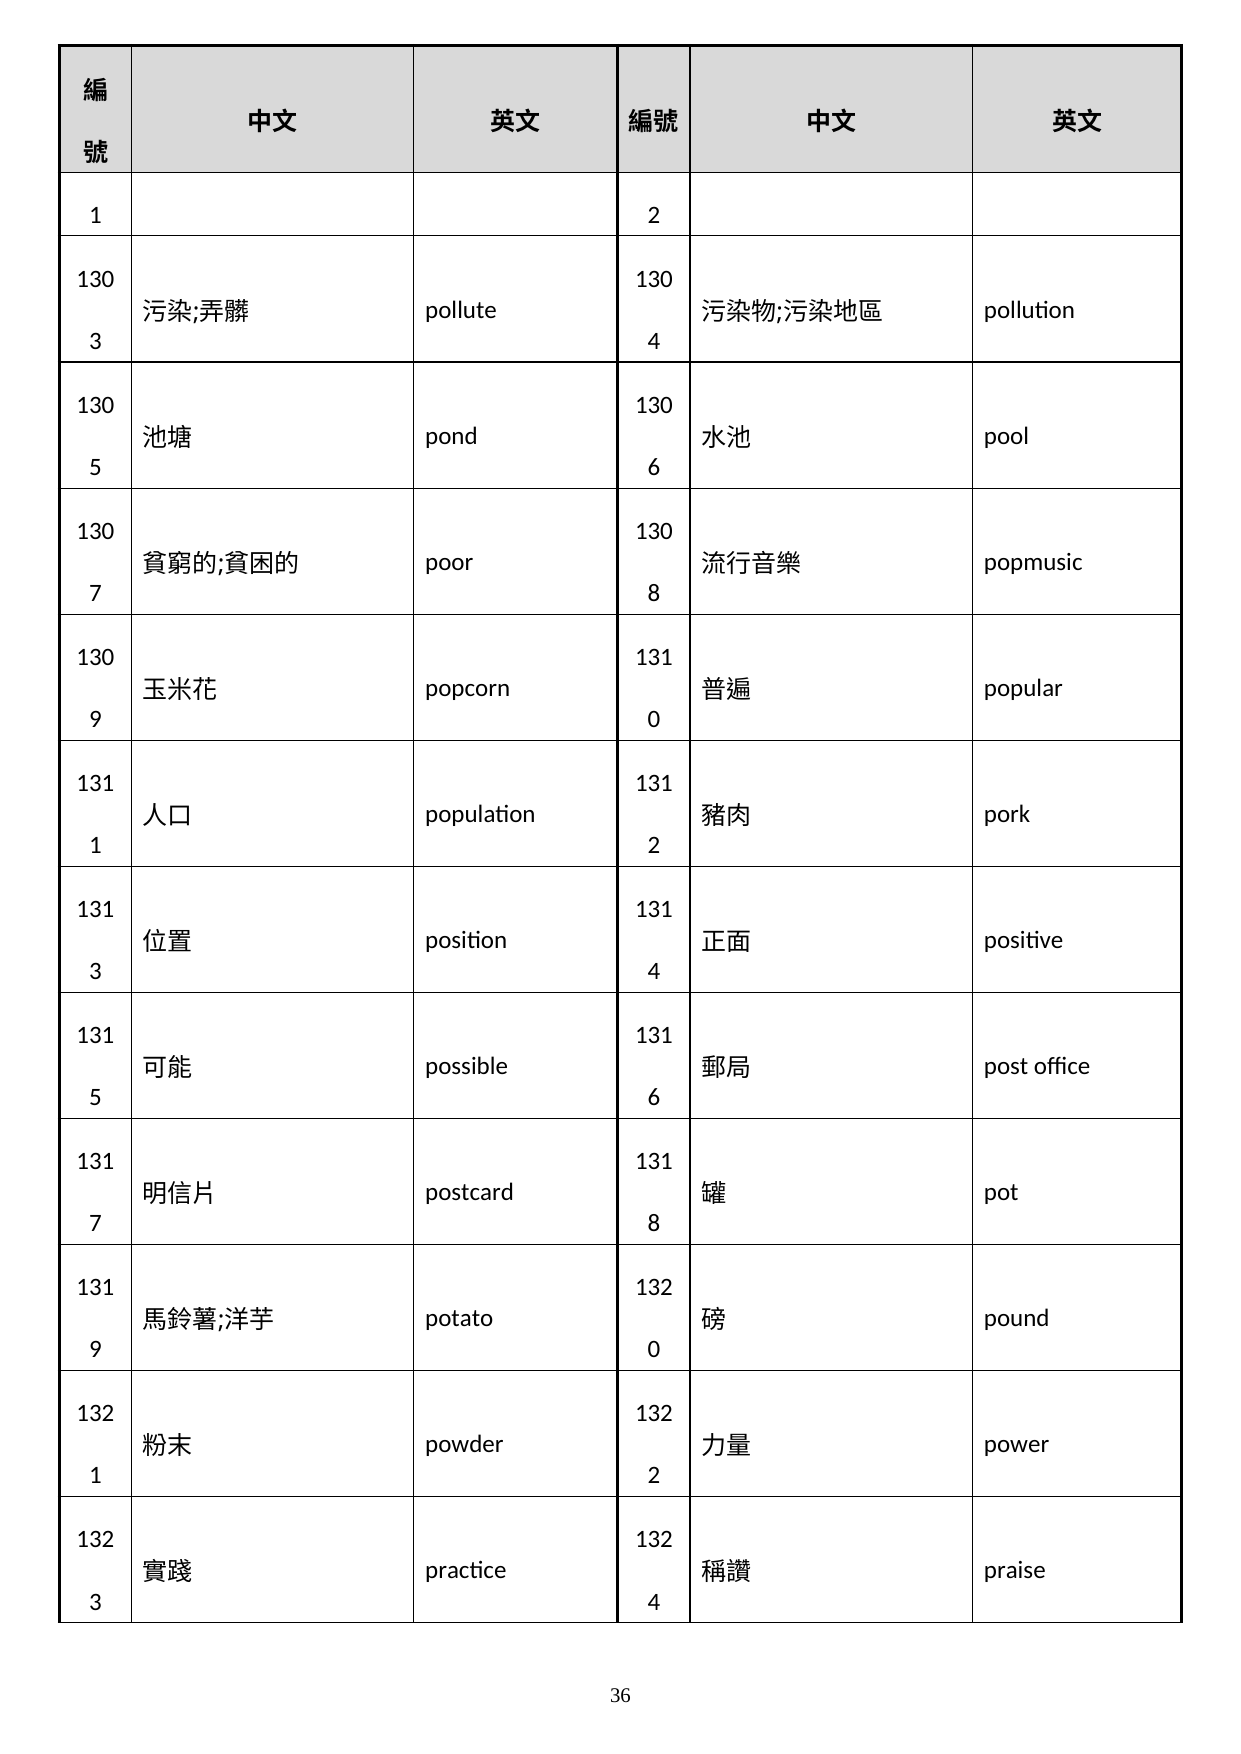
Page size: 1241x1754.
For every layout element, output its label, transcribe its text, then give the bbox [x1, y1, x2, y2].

table_cell 1312 [619, 741, 689, 866]
table_header 英文 [414, 47, 616, 172]
table_cell 1309 [61, 615, 131, 739]
table_cell poor [414, 489, 616, 613]
table_cell praise [973, 1497, 1180, 1622]
table_cell position [414, 867, 616, 992]
table_cell popcorn [414, 615, 616, 739]
table_header 中文 [691, 47, 972, 172]
table_cell 1305 [61, 363, 131, 487]
table_cell 1319 [61, 1245, 131, 1370]
table_cell [414, 173, 616, 235]
table_cell pollution [973, 236, 1180, 361]
table_cell 稱讚 [691, 1497, 972, 1622]
table_cell 1307 [61, 489, 131, 613]
table_cell pork [973, 741, 1180, 866]
table_cell 貧窮的;貧困的 [132, 489, 413, 613]
table_header 編號 [61, 47, 131, 172]
table_cell 流行音樂 [691, 489, 972, 613]
table_cell 罐 [691, 1119, 972, 1244]
table_cell pound [973, 1245, 1180, 1370]
table_cell practice [414, 1497, 616, 1622]
table_cell 郵局 [691, 993, 972, 1118]
table_cell postcard [414, 1119, 616, 1244]
table_cell pollute [414, 236, 616, 361]
table_cell 磅 [691, 1245, 972, 1370]
table_cell 1321 [61, 1371, 131, 1496]
table_cell [973, 173, 1180, 235]
table_cell positive [973, 867, 1180, 992]
table_cell 水池 [691, 363, 972, 487]
table_cell pond [414, 363, 616, 487]
table_cell 1314 [619, 867, 689, 992]
table_cell popmusic [973, 489, 1180, 613]
table_cell 可能 [132, 993, 413, 1118]
table_cell 2 [619, 173, 689, 235]
table_cell 正面 [691, 867, 972, 992]
table_cell 污染;弄髒 [132, 236, 413, 361]
table_cell [132, 173, 413, 235]
table_cell pool [973, 363, 1180, 487]
table_cell 力量 [691, 1371, 972, 1496]
table_cell powder [414, 1371, 616, 1496]
table_cell possible [414, 993, 616, 1118]
table_cell 玉米花 [132, 615, 413, 739]
table_cell 人口 [132, 741, 413, 866]
table_cell 1316 [619, 993, 689, 1118]
table_cell popular [973, 615, 1180, 739]
table_cell pot [973, 1119, 1180, 1244]
table_cell 1310 [619, 615, 689, 739]
table_header 編號 [619, 47, 689, 172]
table_cell 1303 [61, 236, 131, 361]
table_cell 1304 [619, 236, 689, 361]
table_cell 1306 [619, 363, 689, 487]
table_cell 粉末 [132, 1371, 413, 1496]
table_cell 1308 [619, 489, 689, 613]
table_cell post office [973, 993, 1180, 1118]
table_cell 1320 [619, 1245, 689, 1370]
table_cell 1311 [61, 741, 131, 866]
table_cell 1317 [61, 1119, 131, 1244]
table_cell potato [414, 1245, 616, 1370]
table_cell 普遍 [691, 615, 972, 739]
table_cell 污染物;污染地區 [691, 236, 972, 361]
table_cell 1323 [61, 1497, 131, 1622]
table_cell 1313 [61, 867, 131, 992]
table_cell 1318 [619, 1119, 689, 1244]
table_cell 1 [61, 173, 131, 235]
table_cell 池塘 [132, 363, 413, 487]
table_cell 1322 [619, 1371, 689, 1496]
table_cell 位置 [132, 867, 413, 992]
table_cell 豬肉 [691, 741, 972, 866]
table_cell 1324 [619, 1497, 689, 1622]
table_cell 明信片 [132, 1119, 413, 1244]
table_cell population [414, 741, 616, 866]
table_cell power [973, 1371, 1180, 1496]
table_cell 實踐 [132, 1497, 413, 1622]
table_header 英文 [973, 47, 1180, 172]
table_cell 馬鈴薯;洋芋 [132, 1245, 413, 1370]
table_cell 1315 [61, 993, 131, 1118]
table_header 中文 [132, 47, 413, 172]
table_cell [691, 173, 972, 235]
